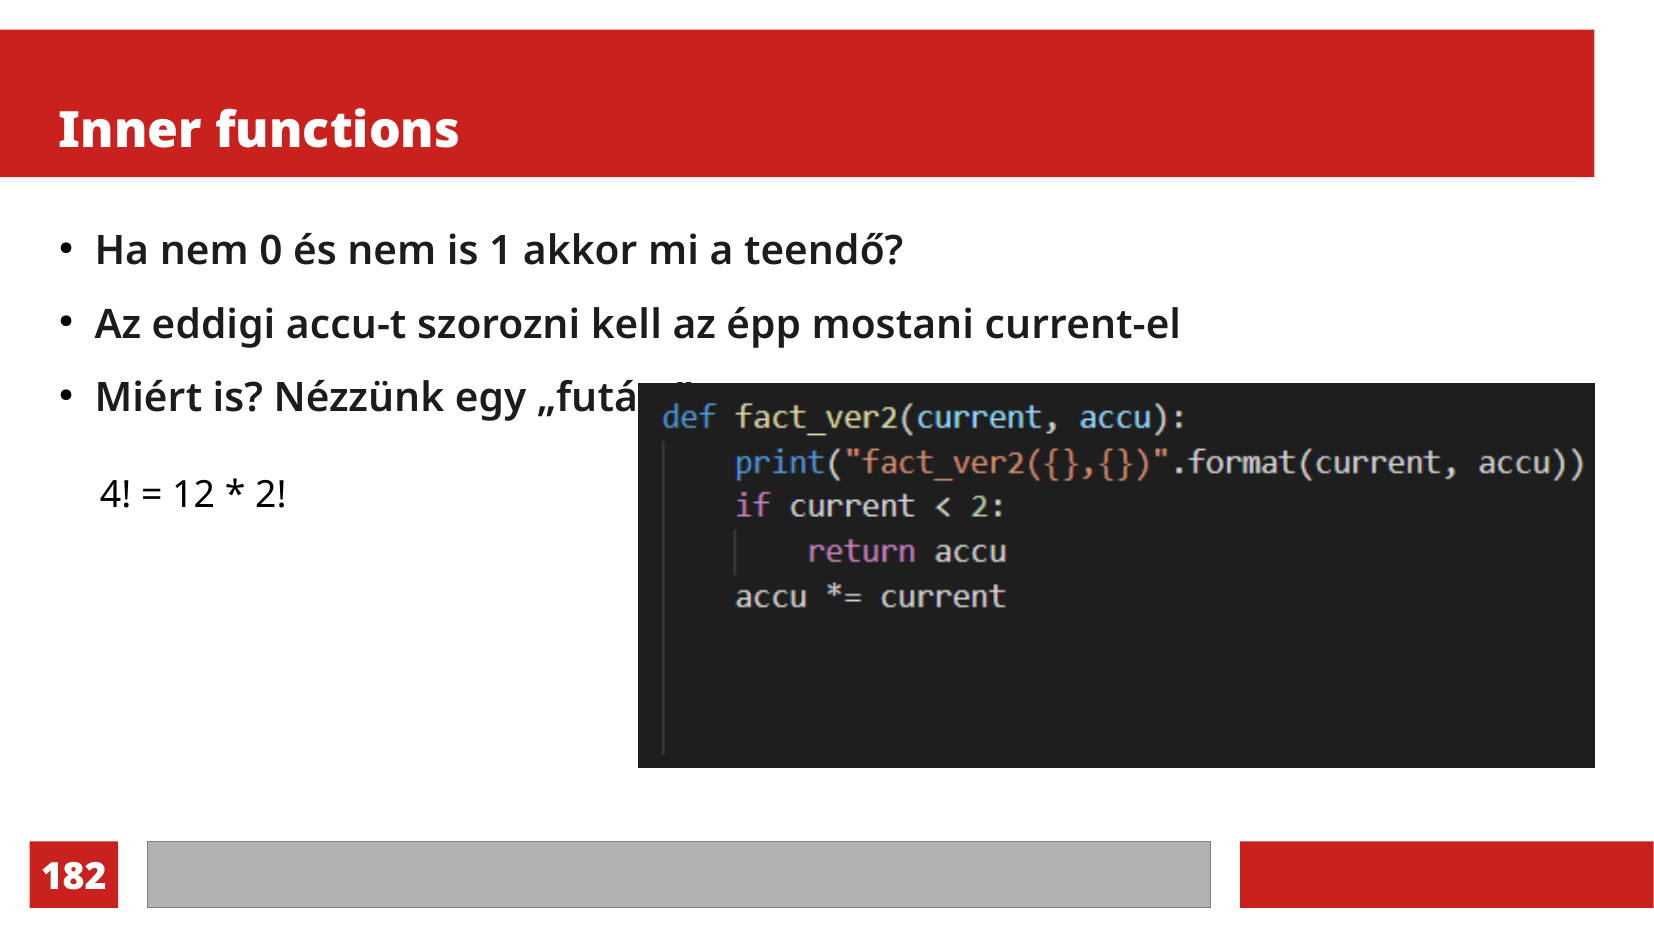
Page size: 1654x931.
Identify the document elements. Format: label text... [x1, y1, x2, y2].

text_box 4! = 12 * 2! [84, 459, 284, 523]
list Ha nem 0 és nem is 1 akkor mi a teendő? Az eddigi accu-t szorozni kell az épp mostani current-el Miért is? Nézzünk egy „futást” [59, 221, 1565, 739]
title Inner functions [59, 44, 1595, 163]
picture [638, 383, 1595, 768]
